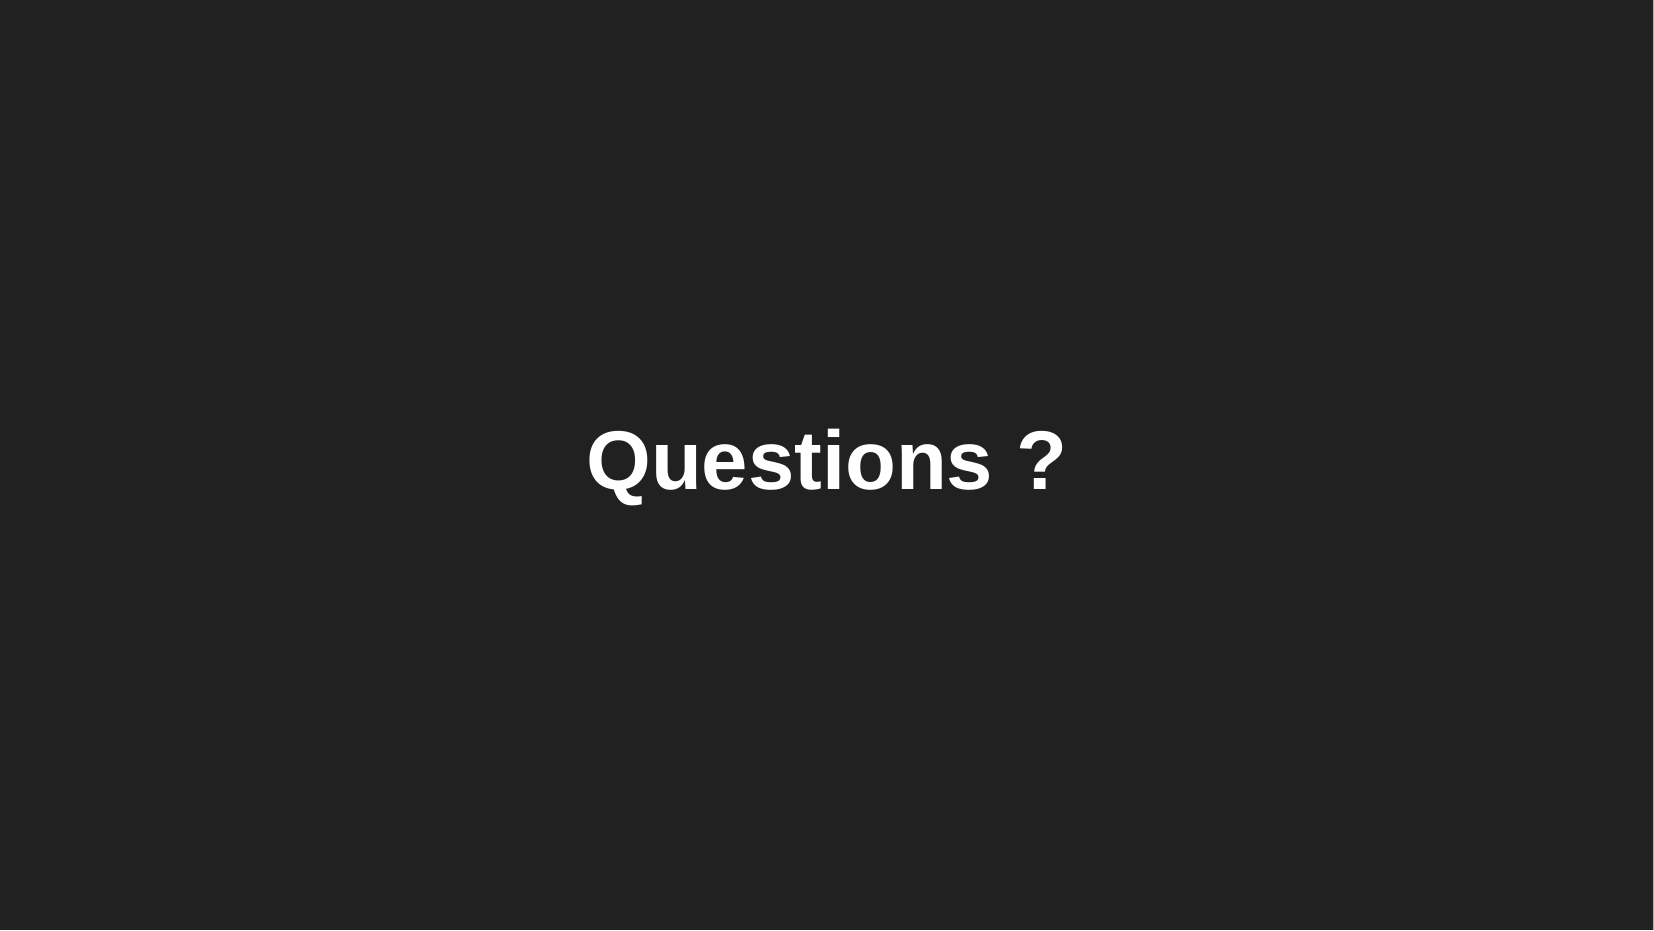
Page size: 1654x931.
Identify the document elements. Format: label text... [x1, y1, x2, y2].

text_box Questions ? [82, 101, 1571, 822]
